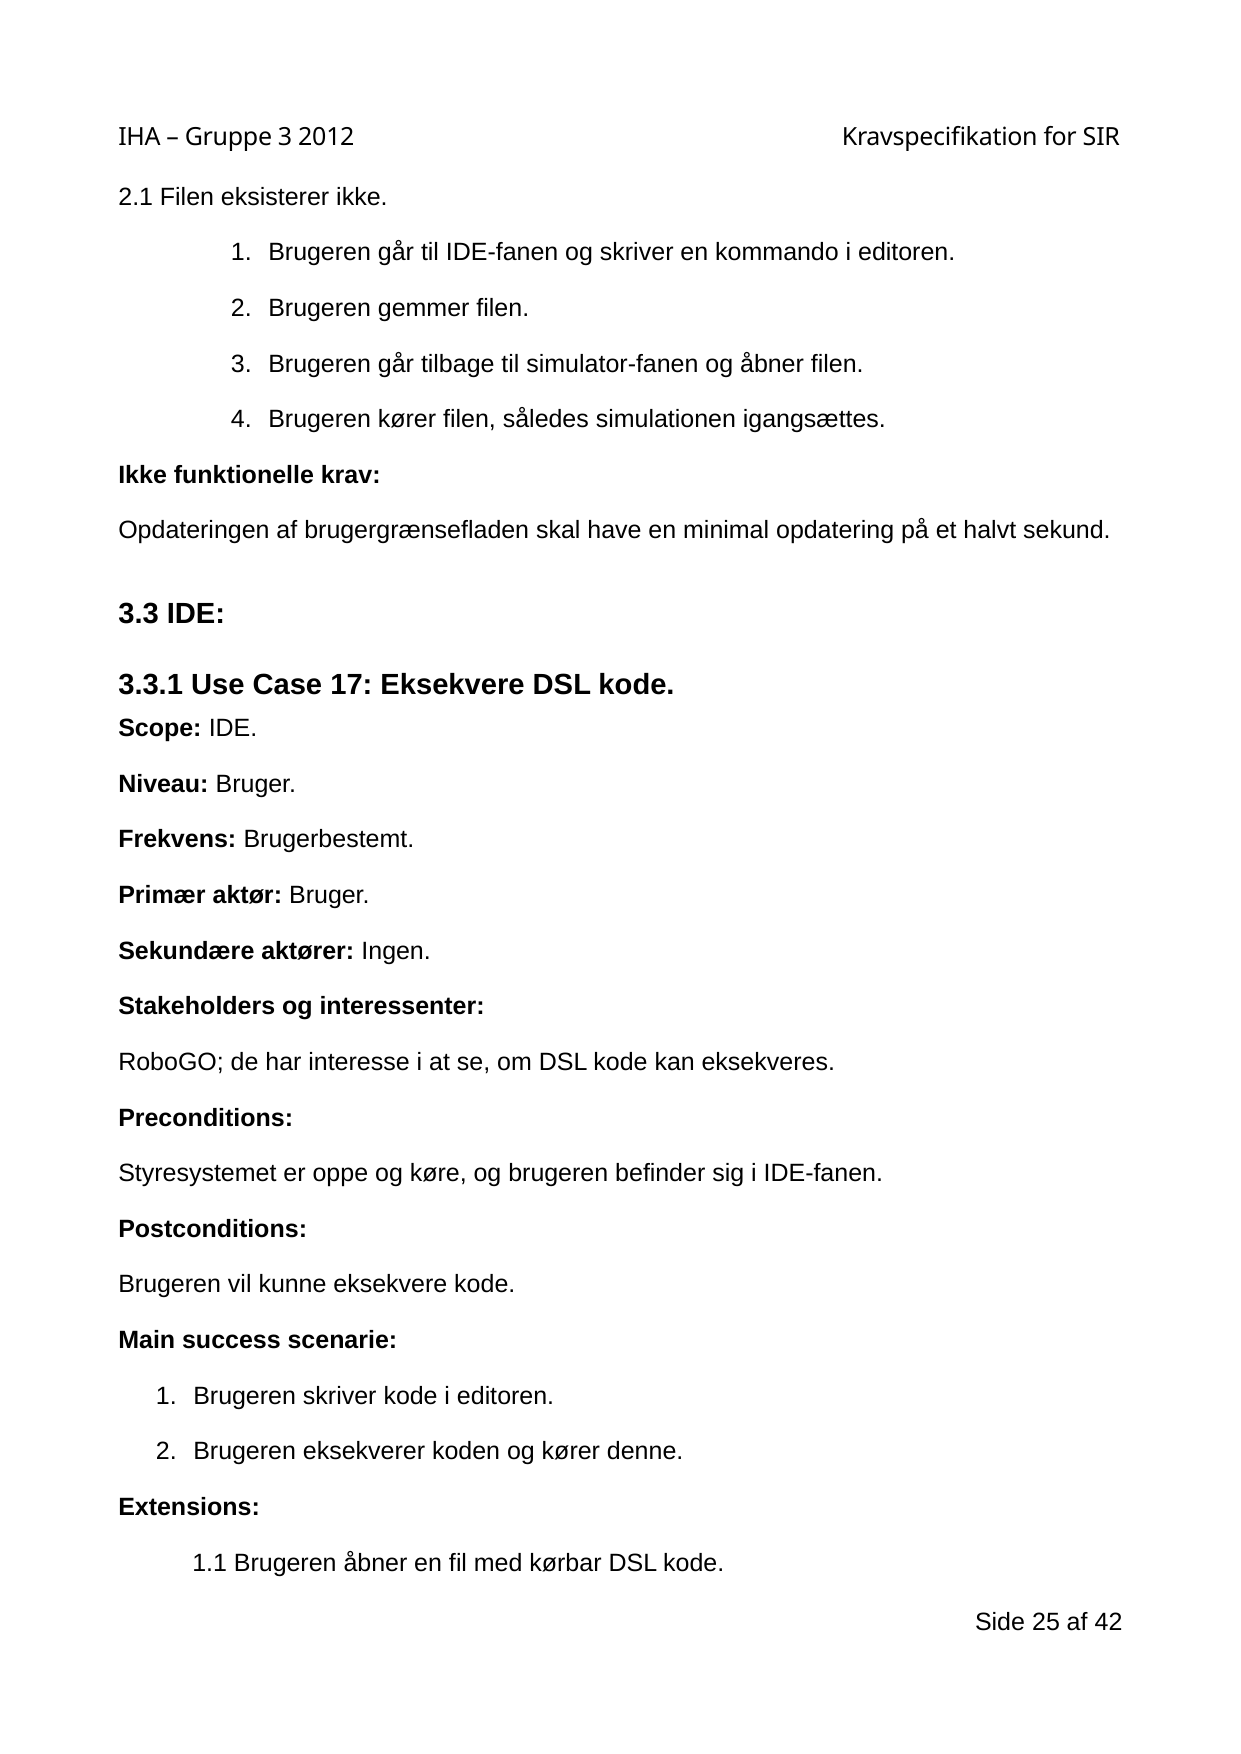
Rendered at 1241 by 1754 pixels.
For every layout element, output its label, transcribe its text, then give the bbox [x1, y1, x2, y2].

text Main success scenarie: [118, 1325, 1122, 1354]
list Brugeren går tilbage til simulator-fanen og åbner filen. [231, 348, 1122, 377]
text Brugeren vil kunne eksekvere kode. [118, 1269, 1122, 1298]
text Niveau: Bruger. [118, 769, 1122, 797]
list Brugeren gemmer filen. [231, 293, 1122, 322]
text Sekundære aktører: Ingen. [118, 936, 1122, 964]
list Brugeren eksekverer koden og kører denne. [156, 1436, 1122, 1465]
list Brugeren går til IDE-fanen og skriver en kommando i editoren. [231, 237, 1122, 266]
text Frekvens: Brugerbestemt. [118, 824, 1122, 853]
list Brugeren skriver kode i editoren. [156, 1381, 1122, 1409]
text Extensions: [118, 1492, 1122, 1521]
text Styresystemet er oppe og køre, og brugeren befinder sig i IDE-fanen. [118, 1158, 1122, 1187]
text Scope: IDE. [118, 713, 1122, 742]
text Postconditions: [118, 1214, 1122, 1242]
text Preconditions: [118, 1102, 1122, 1131]
subtitle 3.3 IDE: [118, 596, 1122, 629]
text Opdateringen af brugergrænsefladen skal have en minimal opdatering på et halvt sekund. [118, 515, 1122, 544]
text Primær aktør: Bruger. [118, 880, 1122, 909]
text 1.1 Brugeren åbner en fil med kørbar DSL kode. [118, 1547, 1122, 1576]
subtitle 3.3.1 Use Case 17: Eksekvere DSL kode. [118, 667, 1122, 701]
text RoboGO; de har interesse i at se, om DSL kode kan eksekveres. [118, 1047, 1122, 1076]
text Ikke funktionelle krav: [118, 460, 1122, 488]
text 2.1 Filen eksisterer ikke. [118, 182, 1122, 210]
list Brugeren kører filen, således simulationen igangsættes. [231, 404, 1122, 433]
text Stakeholders og interessenter: [118, 991, 1122, 1020]
